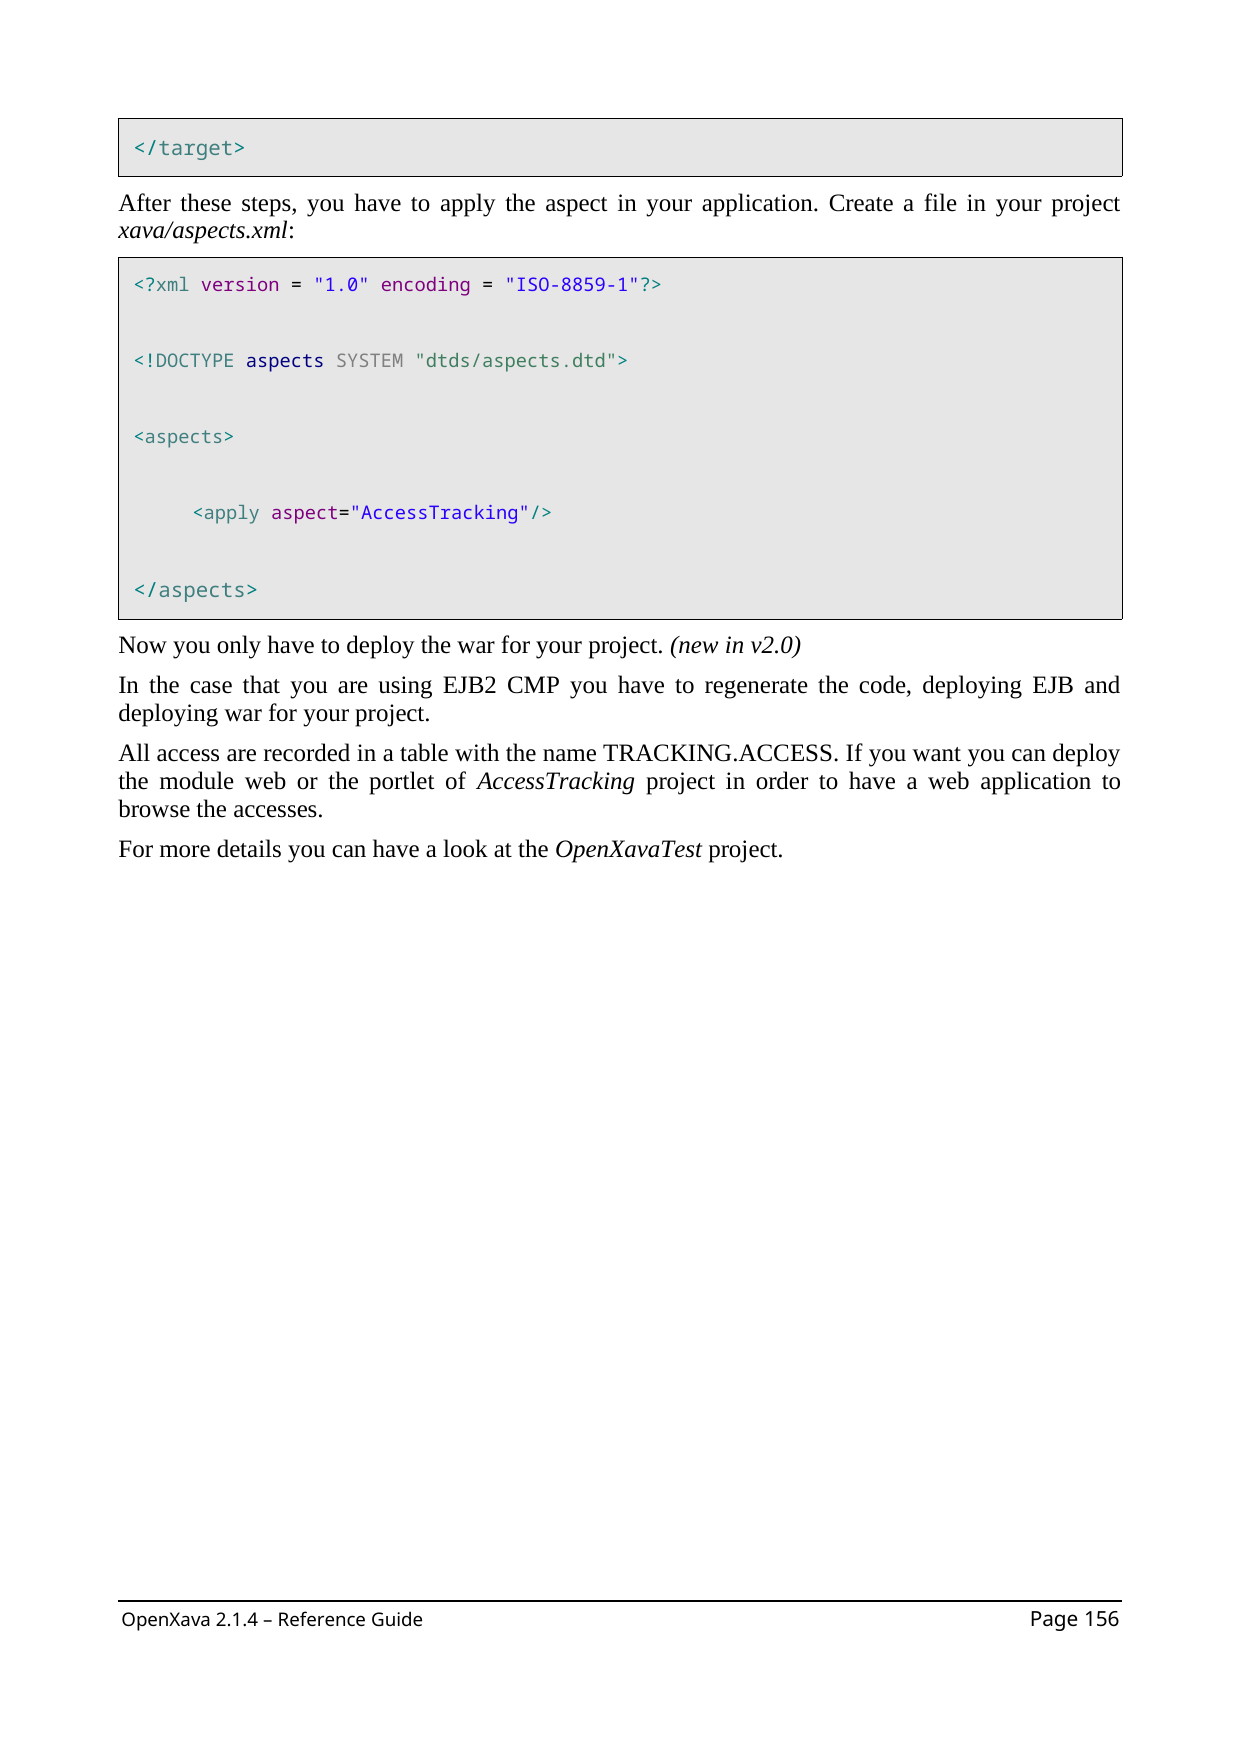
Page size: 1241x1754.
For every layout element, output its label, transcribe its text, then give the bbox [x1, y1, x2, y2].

text <aspects> [119, 409, 1122, 447]
text All access are recorded in a table with the name TRACKING.ACCESS. If you want you can deploy the module web or the portlet of AccessTracking project in order to have a web application to browse the accesses. [118, 739, 1122, 822]
text <!DOCTYPE aspects SYSTEM "dtds/aspects.dtd"> [119, 333, 1122, 371]
text </aspects> [119, 561, 1122, 619]
text After these steps, you have to apply the aspect in your application. Create a file in your project xava/aspects.xml: [118, 189, 1122, 244]
text </target> [119, 119, 1122, 176]
text For more details you can have a look at the OpenXavaTest project. [118, 835, 1122, 863]
text In the case that you are using EJB2 CMP you have to regenerate the code, deploying EJB and deploying war for your project. [118, 671, 1122, 727]
text <?xml version = "1.0" encoding = "ISO-8859-1"?> [119, 258, 1122, 294]
text <apply aspect="AccessTracking"/> [119, 485, 1122, 523]
text Now you only have to deploy the war for your project. (new in v2.0) [118, 631, 1122, 659]
